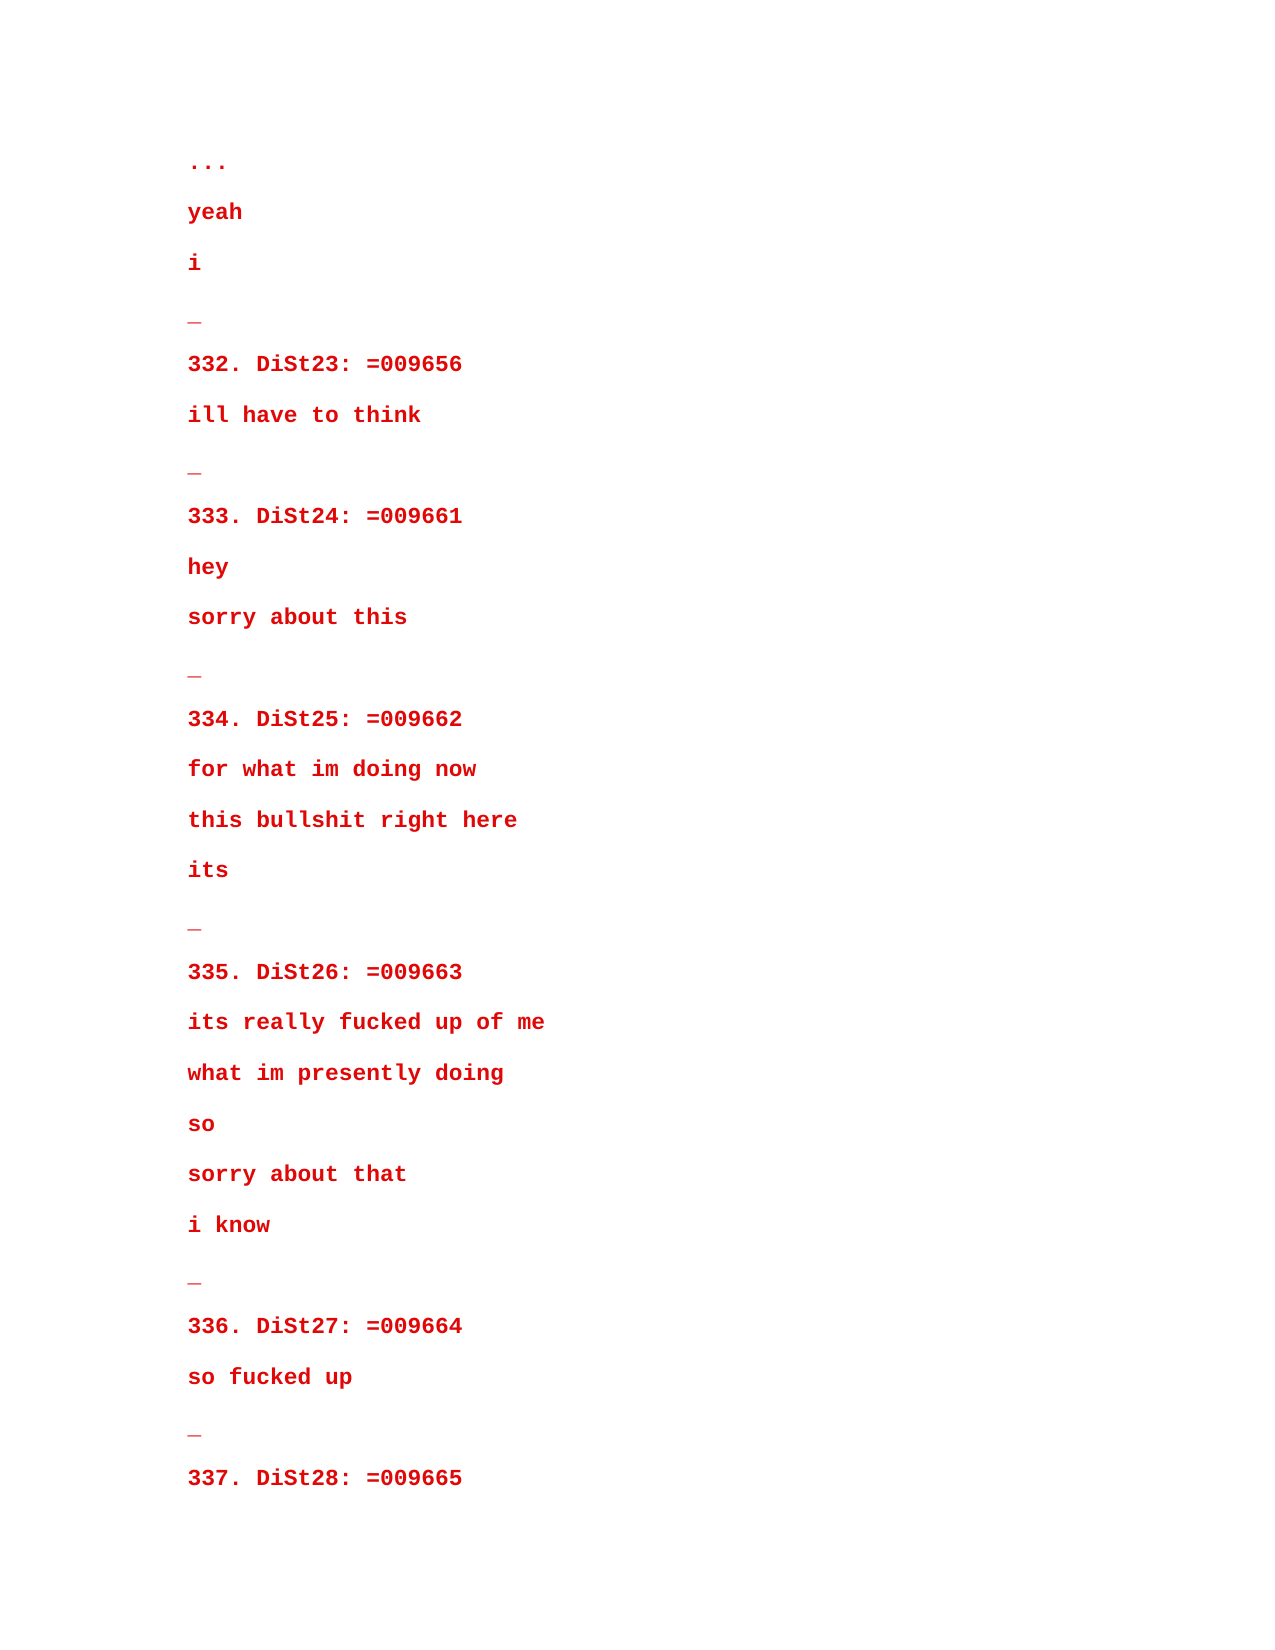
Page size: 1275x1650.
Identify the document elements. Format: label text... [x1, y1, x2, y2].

text its [187, 859, 1087, 885]
text ill have to think [187, 403, 1087, 429]
text yeah [187, 201, 1087, 227]
text hey [187, 555, 1087, 581]
text 337. DiSt28: =009665 [187, 1466, 1087, 1492]
text _ [187, 656, 1087, 682]
text sorry about that [187, 1162, 1087, 1188]
text 335. DiSt26: =009663 [187, 960, 1087, 986]
text so [187, 1112, 1087, 1138]
text its really fucked up of me [187, 1011, 1087, 1037]
text _ [187, 302, 1087, 328]
text _ [187, 909, 1087, 935]
text this bullshit right here [187, 808, 1087, 834]
text so fucked up [187, 1365, 1087, 1391]
text 332. DiSt23: =009656 [187, 352, 1087, 378]
text sorry about this [187, 606, 1087, 632]
text _ [187, 454, 1087, 480]
text 334. DiSt25: =009662 [187, 707, 1087, 733]
text i know [187, 1213, 1087, 1239]
text i [187, 251, 1087, 277]
text 333. DiSt24: =009661 [187, 504, 1087, 530]
text _ [187, 1416, 1087, 1442]
text 336. DiSt27: =009664 [187, 1314, 1087, 1340]
text _ [187, 1264, 1087, 1290]
text for what im doing now [187, 757, 1087, 783]
text ... [187, 150, 1087, 176]
text what im presently doing [187, 1061, 1087, 1087]
